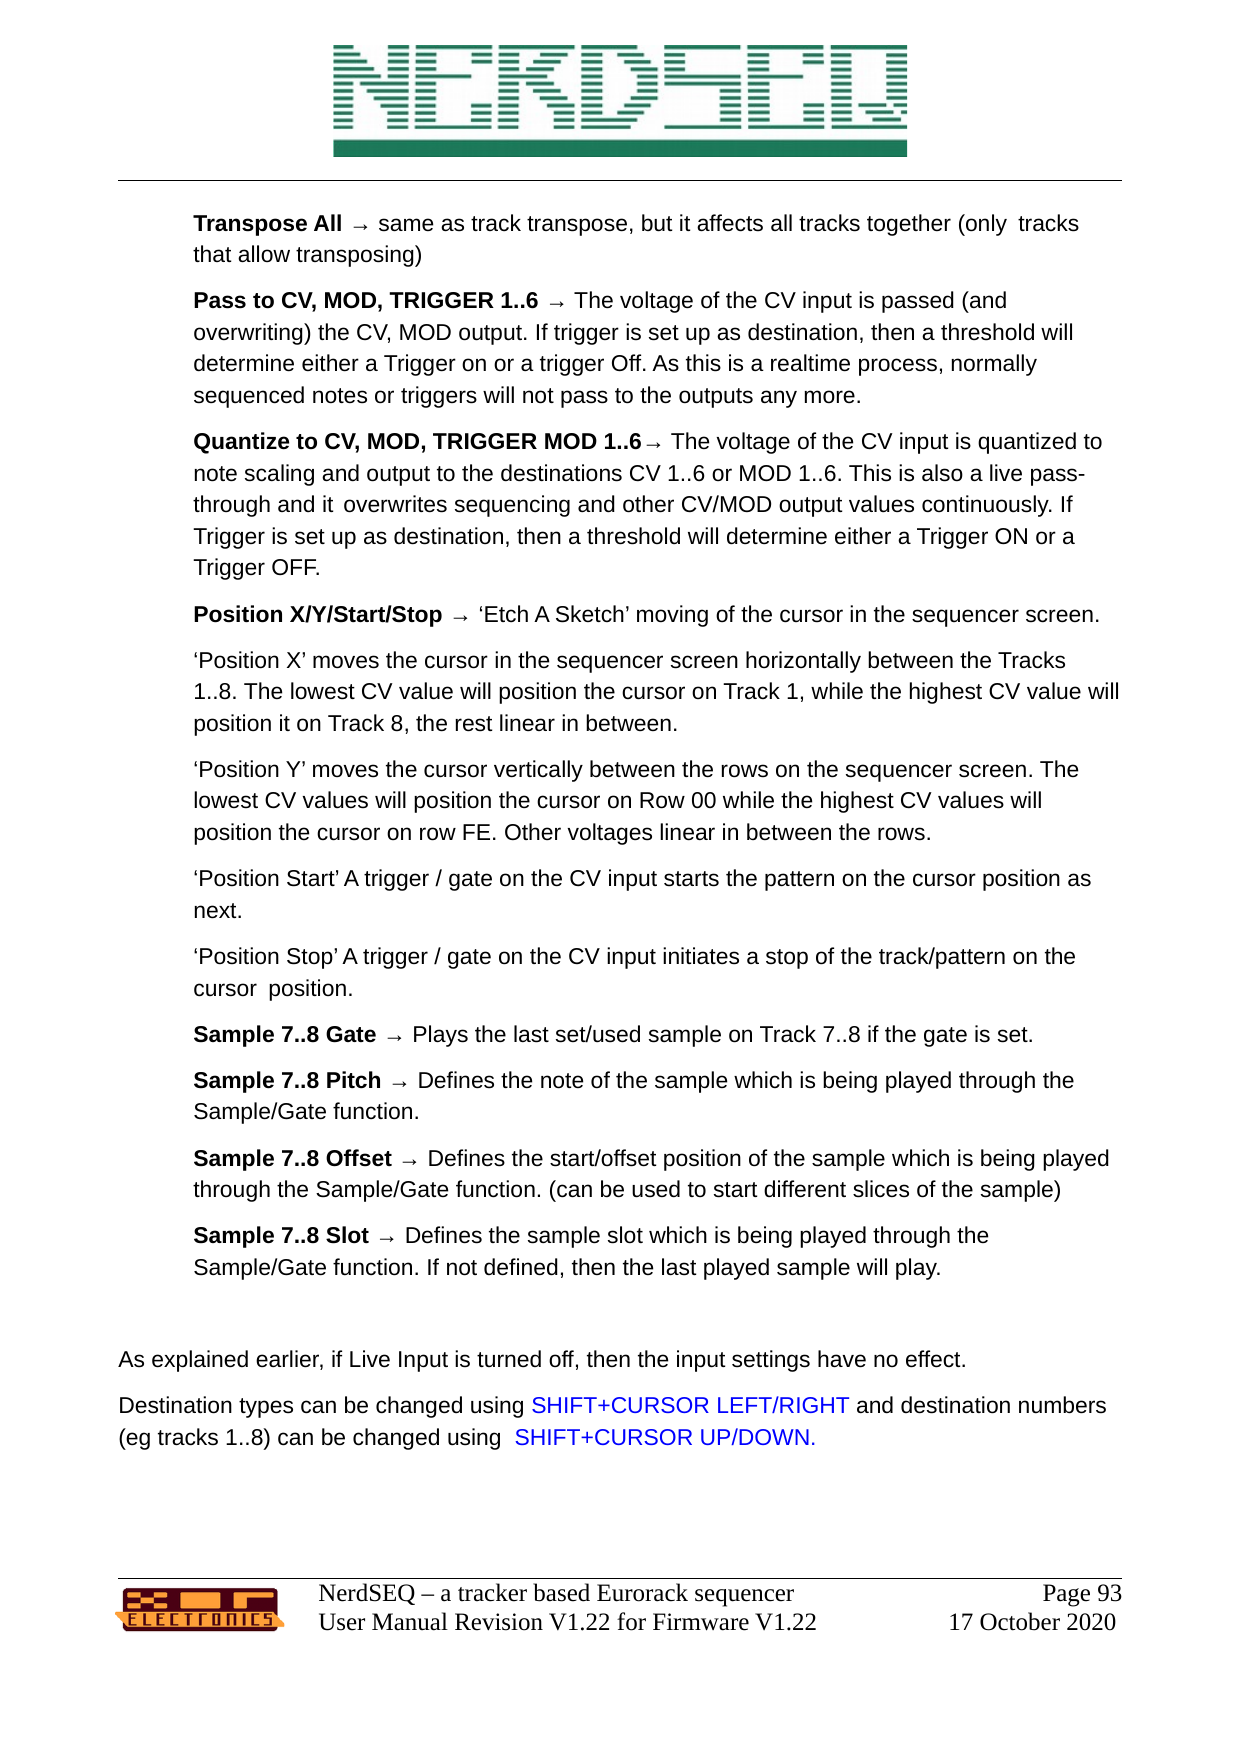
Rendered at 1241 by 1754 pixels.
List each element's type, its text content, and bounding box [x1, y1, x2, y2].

picture [333, 45, 908, 157]
text ‘Position Start’ A trigger / gate on the CV input starts the pattern on the cursor position as next. [118, 865, 1122, 923]
text Sample 7..8 Offset → Defines the start/offset position of the sample which is being played through the Sample/Gate function. (can be used to start different slices of the sample) [193, 1144, 1122, 1202]
text Sample 7..8 Pitch → Defines the note of the sample which is being played through the Sample/Gate function. [118, 1067, 1122, 1125]
text Sample 7..8 Slot → Defines the sample slot which is being played through the Sample/Gate function. If not defined, then the last played sample will play. [118, 1222, 1122, 1280]
text ‘Position Y’ moves the cursor vertically between the rows on the sequencer screen. The lowest CV values will position the cursor on Row 00 while the highest CV values will position the cursor on row FE. Other voltages linear in between the rows. [118, 756, 1122, 845]
text As explained earlier, if Live Input is turned off, then the input settings have no effect. [118, 1346, 1122, 1372]
text Position X/Y/Start/Stop → ‘Etch A Sketch’ moving of the cursor in the sequencer screen. [118, 601, 1122, 627]
text Quantize to CV, MOD, TRIGGER MOD 1..6→ The voltage of the CV input is quantized to note scaling and output to the destinations CV 1..6 or MOD 1..6. This is also a live pass- through and it overwrites sequencing and other CV/MOD output values continuously. If Trigger is set up as destination, then a threshold will determine either a Trigger ON or a Trigger OFF. [118, 428, 1122, 581]
text ‘Position Stop’ A trigger / gate on the CV input initiates a stop of the track/pattern on the cursor position. [118, 943, 1122, 1001]
text Sample 7..8 Gate → Plays the last set/used sample on Track 7..8 if the gate is set. [118, 1021, 1122, 1047]
text Destination types can be changed using SHIFT+CURSOR LEFT/RIGHT and destination numbers (eg tracks 1..8) can be changed using SHIFT+CURSOR UP/DOWN. [118, 1392, 1122, 1450]
text Transpose All → same as track transpose, but it affects all tracks together (only tracks that allow transposing) [193, 209, 1122, 267]
text ‘Position X’ moves the cursor in the sequencer screen horizontally between the Tracks 1..8. The lowest CV value will position the cursor on Track 1, while the highest CV value will position it on Track 8, the rest linear in between. [118, 647, 1122, 736]
picture [115, 1584, 285, 1634]
text Pass to CV, MOD, TRIGGER 1..6 → The voltage of the CV input is passed (and overwriting) the CV, MOD output. If trigger is set up as destination, then a threshold will determine either a Trigger on or a trigger Off. As this is a realtime process, normally sequenced notes or triggers will not pass to the outputs any more. [118, 287, 1122, 408]
